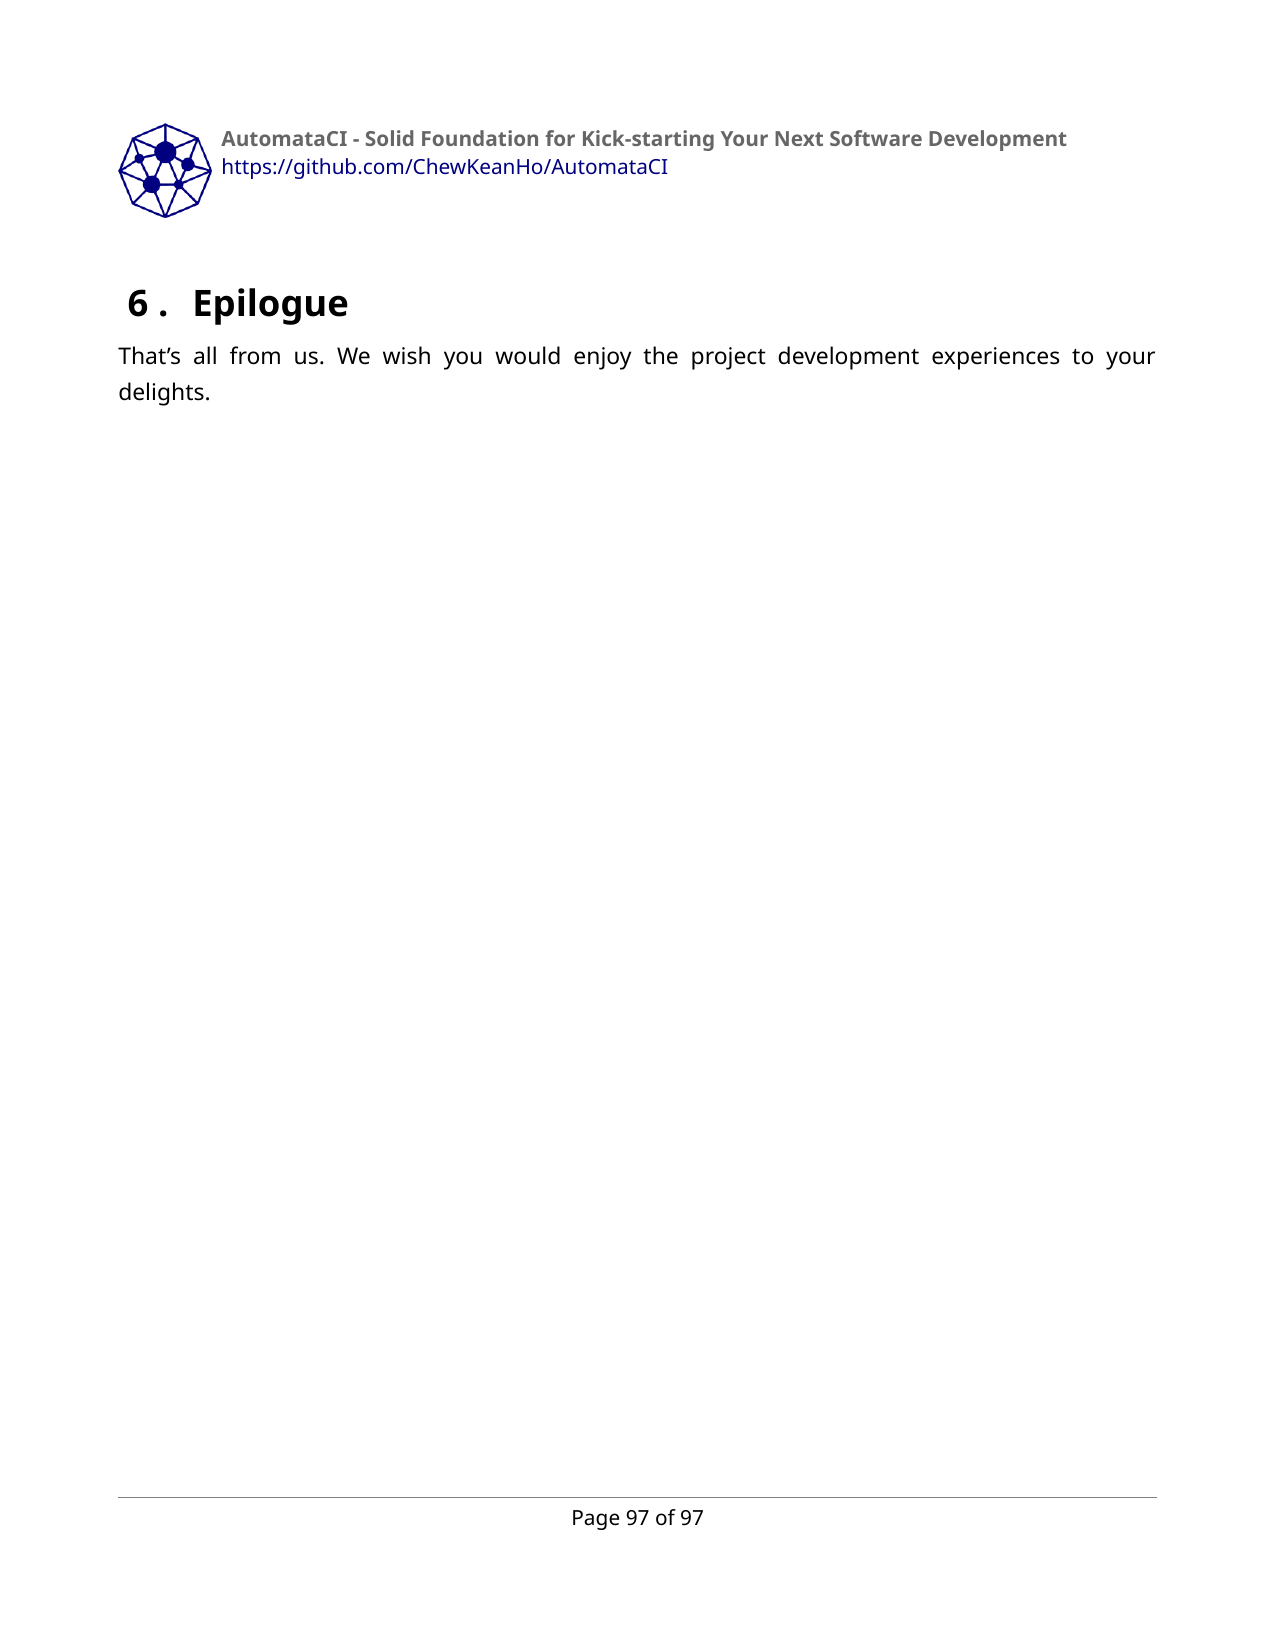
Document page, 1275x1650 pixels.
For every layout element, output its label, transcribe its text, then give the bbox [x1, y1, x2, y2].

text That’s all from us. We wish you would enjoy the project development experiences to your delights. [118, 340, 1157, 407]
picture [118, 123, 212, 218]
subtitle Epilogue [118, 278, 1157, 327]
